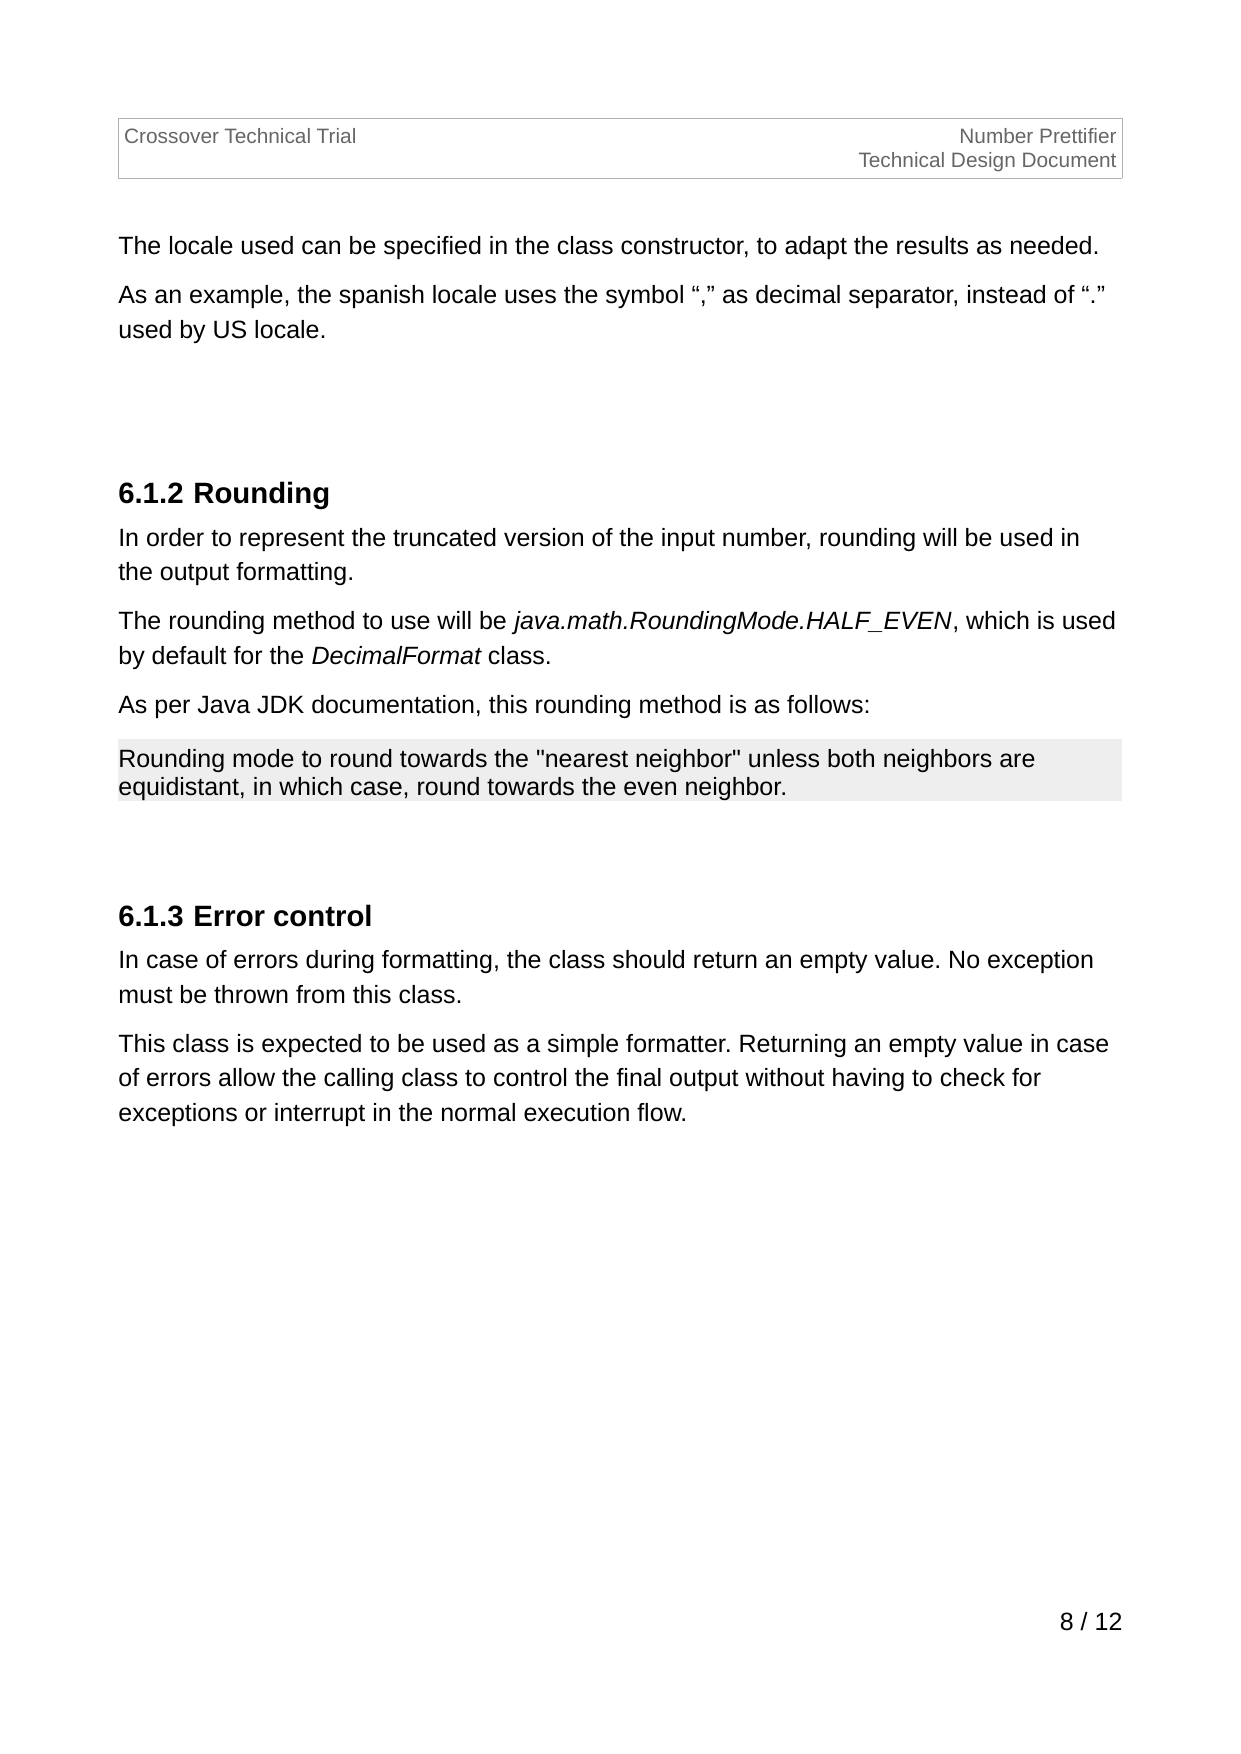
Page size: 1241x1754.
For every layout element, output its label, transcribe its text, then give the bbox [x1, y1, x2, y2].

text The locale used can be specified in the class constructor, to adapt the results as needed. [118, 231, 1122, 260]
text The rounding method to use will be java.math.RoundingMode.HALF_EVEN, which is used by default for the DecimalFormat class. [118, 606, 1122, 669]
subtitle Error control [118, 899, 1122, 933]
text As an example, the spanish locale uses the symbol “,” as decimal separator, instead of “.” used by US locale. [118, 280, 1122, 343]
table_header Rounding mode to round towards the "nearest neighbor" unless both neighbors are equidistant, in which case, round towards the even neighbor. [118, 739, 1122, 801]
text As per Java JDK documentation, this rounding method is as follows: [118, 690, 1122, 718]
text This class is expected to be used as a simple formatter. Returning an empty value in case of errors allow the calling class to control the final output without having to check for exceptions or interrupt in the normal execution flow. [118, 1029, 1122, 1127]
text In order to represent the truncated version of the input number, rounding will be used in the output formatting. [118, 523, 1122, 586]
subtitle Rounding [118, 476, 1122, 510]
text In case of errors during formatting, the class should return an empty value. No exception must be thrown from this class. [118, 945, 1122, 1009]
